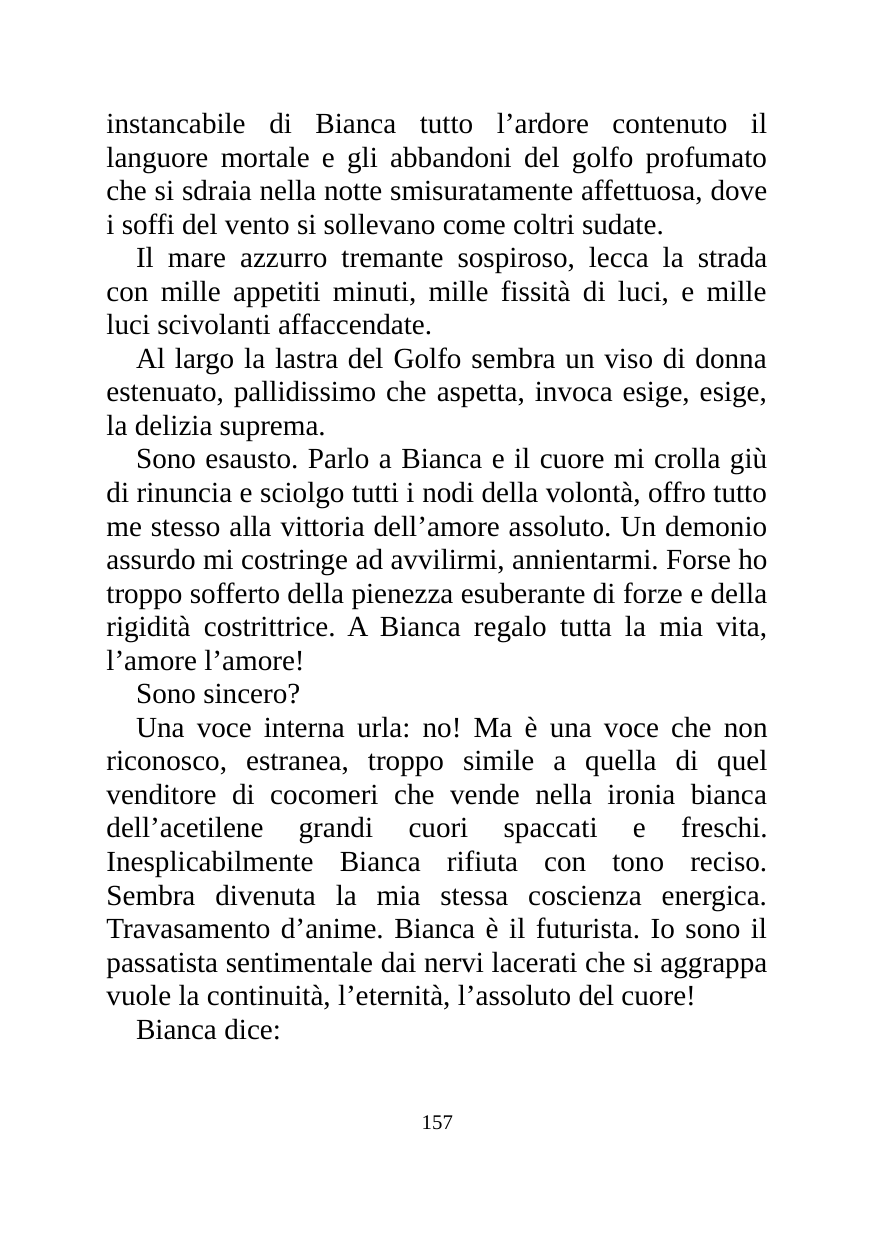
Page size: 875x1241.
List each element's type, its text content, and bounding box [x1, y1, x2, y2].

text Al largo la lastra del Golfo sembra un viso di donna estenuato, pallidissimo che aspetta, invoca esige, esige, la delizia suprema. [106, 341, 768, 442]
text instancabile di Bianca tutto l’ardore contenuto il languore mortale e gli abbandoni del golfo profumato che si sdraia nella notte smisuratamente affettuosa, dove i soffi del vento si sollevano come coltri sudate. [106, 106, 768, 240]
text Bianca dice: [106, 1012, 768, 1045]
text Una voce interna urla: no! Ma è una voce che non riconosco, estranea, troppo simile a quella di quel venditore di cocomeri che vende nella ironia bianca dell’acetilene grandi cuori spaccati e freschi. Inesplicabilmente Bianca rifiuta con tono reciso. Sembra divenuta la mia stessa coscienza energica. Travasamento d’anime. Bianca è il futurista. Io sono il passatista sentimentale dai nervi lacerati che si aggrappa vuole la continuità, l’eternità, l’assoluto del cuore! [106, 710, 768, 1012]
text Il mare azzurro tremante sospiroso, lecca la strada con mille appetiti minuti, mille fissità di luci, e mille luci scivolanti affaccendate. [106, 240, 768, 341]
text Sono sincero? [106, 676, 768, 710]
text Sono esausto. Parlo a Bianca e il cuore mi crolla giù di rinuncia e sciolgo tutti i nodi della volontà, offro tutto me stesso alla vittoria dell’amore assoluto. Un demonio assurdo mi costringe ad avvilirmi, annientarmi. Forse ho troppo sofferto della pienezza esuberante di forze e della rigidità costrittrice. A Bianca regalo tutta la mia vita, l’amore l’amore! [106, 442, 768, 676]
